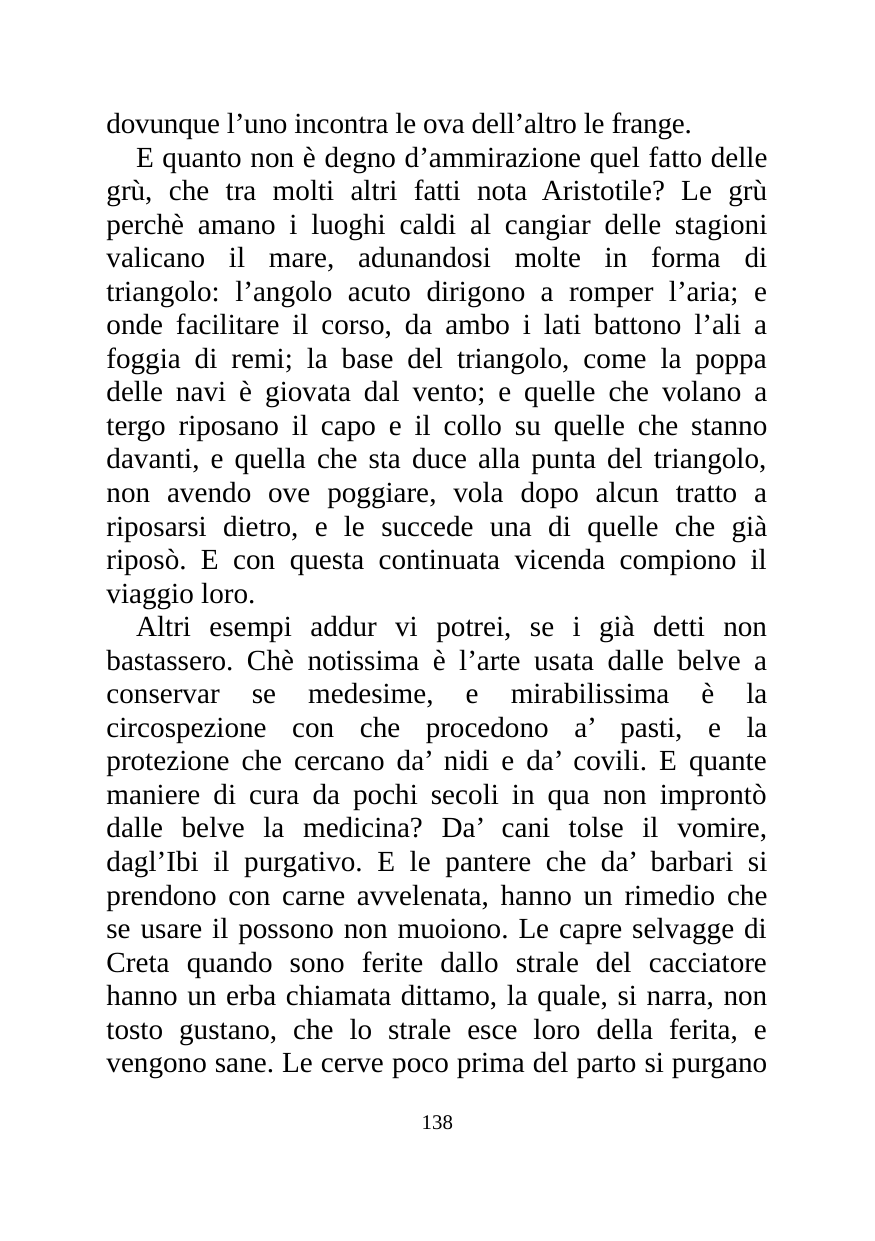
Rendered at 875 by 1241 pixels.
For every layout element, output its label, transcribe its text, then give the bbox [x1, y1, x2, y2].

text E quanto non è degno d’ammirazione quel fatto delle grù, che tra molti altri fatti nota Aristotile? Le grù perchè amano i luoghi caldi al cangiar delle stagioni valicano il mare, adunandosi molte in forma di triangolo: l’angolo acuto dirigono a romper l’aria; e onde facilitare il corso, da ambo i lati battono l’ali a foggia di remi; la base del triangolo, come la poppa delle navi è giovata dal vento; e quelle che volano a tergo riposano il capo e il collo su quelle che stanno davanti, e quella che sta duce alla punta del triangolo, non avendo ove poggiare, vola dopo alcun tratto a riposarsi dietro, e le succede una di quelle che già riposò. E con questa continuata vicenda compiono il viaggio loro. [106, 140, 768, 609]
text dovunque l’uno incontra le ova dell’altro le frange. [106, 106, 768, 140]
text Altri esempi addur vi potrei, se i già detti non bastassero. Chè notissima è l’arte usata dalle belve a conservar se medesime, e mirabilissima è la circospezione con che procedono a’ pasti, e la protezione che cercano da’ nidi e da’ covili. E quante maniere di cura da pochi secoli in qua non improntò dalle belve la medicina? Da’ cani tolse il vomire, dagl’Ibi il purgativo. E le pantere che da’ barbari si prendono con carne avvelenata, hanno un rimedio che se usare il possono non muoiono. Le capre selvagge di Creta quando sono ferite dallo strale del cacciatore hanno un erba chiamata dittamo, la quale, si narra, non tosto gustano, che lo strale esce loro della ferita, e vengono sane. Le cerve poco prima del parto si purgano [106, 609, 768, 1079]
